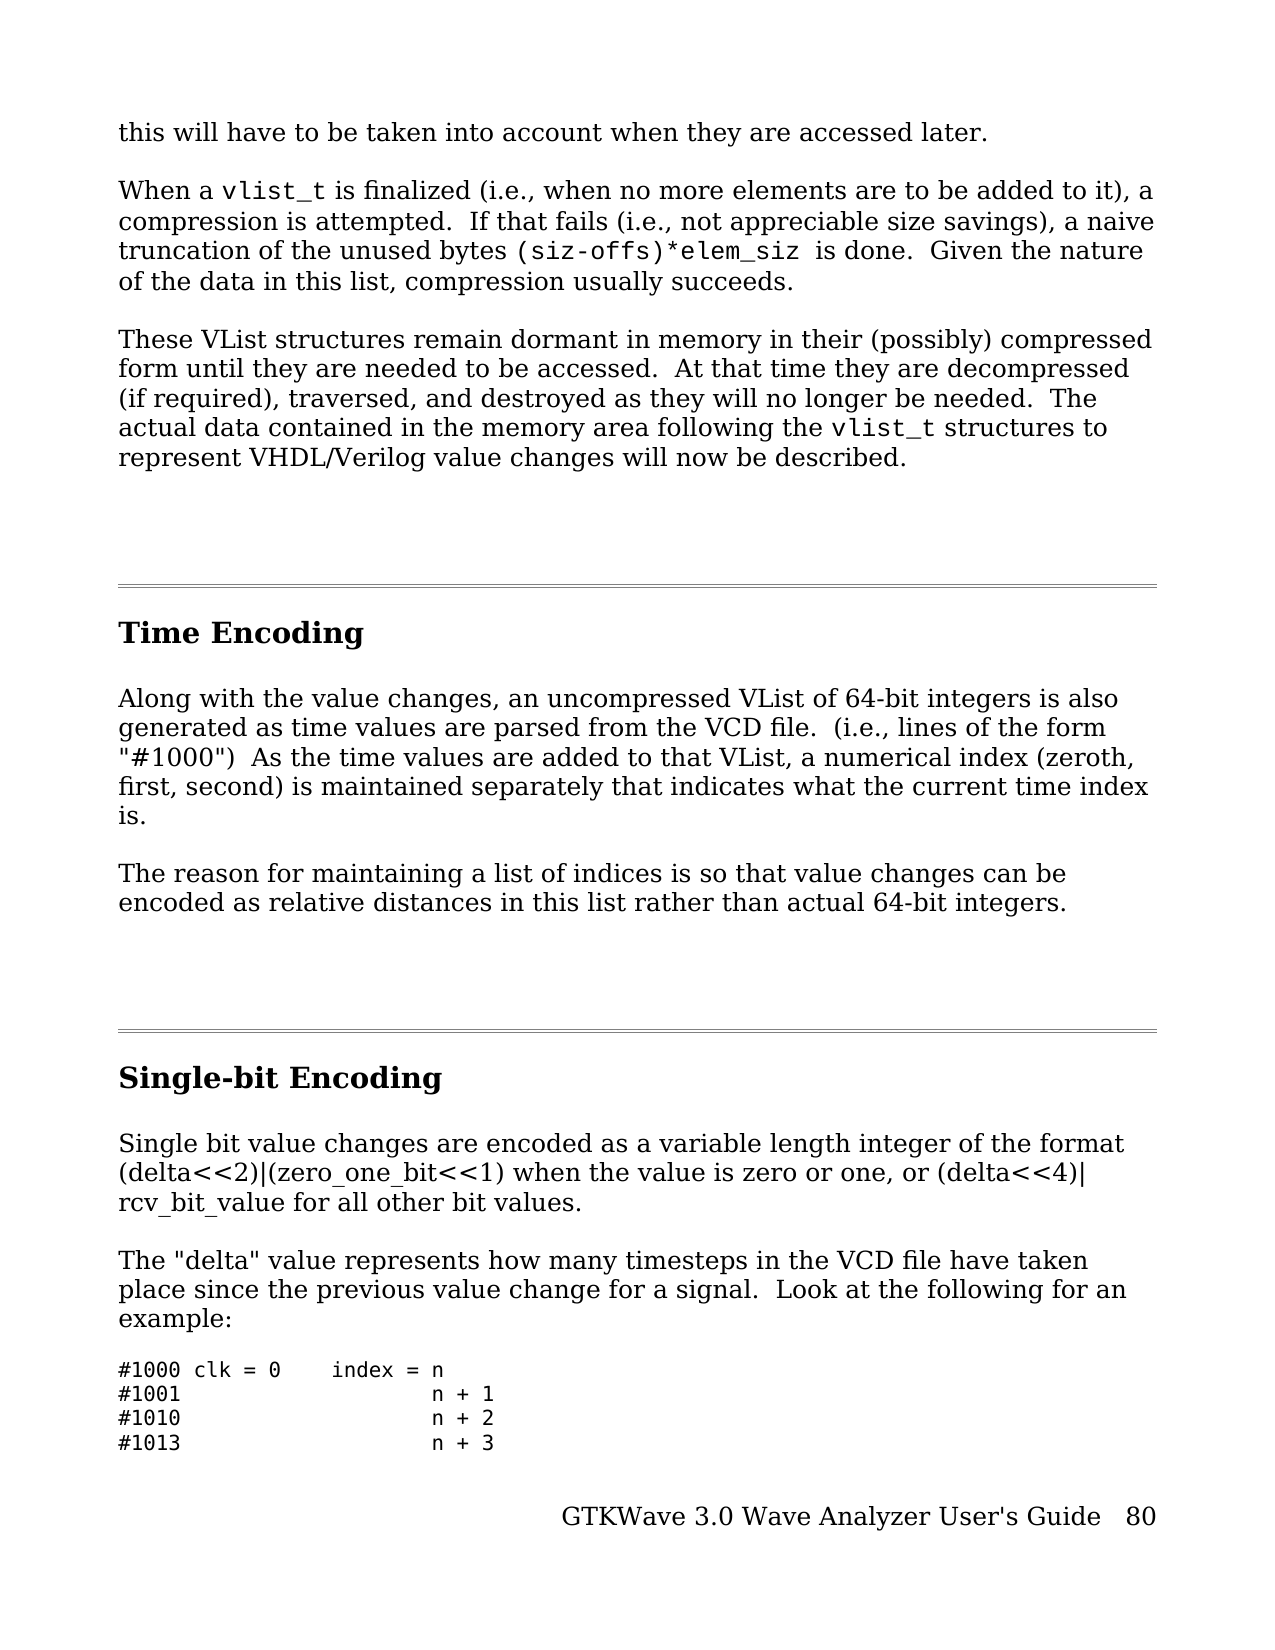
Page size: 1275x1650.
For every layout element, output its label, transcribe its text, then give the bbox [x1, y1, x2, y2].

text Single-bit Encoding [118, 1061, 1157, 1096]
text #1001 n + 1 [118, 1382, 1157, 1406]
text The reason for maintaining a list of indices is so that value changes can be encoded as relative distances in this list rather than actual 64-bit integers. [118, 859, 1157, 918]
text this will have to be taken into account when they are accessed later. [118, 118, 1157, 147]
text These VList structures remain dormant in memory in their (possibly) compressed form until they are needed to be accessed. At that time they are decompressed (if required), traversed, and destroyed as they will no longer be needed. The actual data contained in the memory area following the vlist_t structures to represent VHDL/Verilog value changes will now be described. [118, 325, 1157, 473]
text When a vlist_t is finalized (i.e., when no more elements are to be added to it), a compression is attempted. If that fails (i.e., not appreciable size savings), a naive truncation of the unused bytes (siz-offs)*elem_siz is done. Given the nature of the data in this list, compression usually succeeds. [118, 176, 1157, 296]
text Single bit value changes are encoded as a variable length integer of the format (delta<<2)|(zero_one_bit<<1) when the value is zero or one, or (delta<<4)|rcv_bit_value for all other bit values. [118, 1129, 1157, 1217]
text #1013 n + 3 [118, 1431, 1157, 1455]
text Time Encoding [118, 616, 1157, 651]
text Along with the value changes, an uncompressed VList of 64-bit integers is also generated as time values are parsed from the VCD file. (i.e., lines of the form "#1000") As the time values are added to that VList, a numerical index (zeroth, first, second) is maintained separately that indicates what the current time index is. [118, 684, 1157, 830]
text #1010 n + 2 [118, 1406, 1157, 1431]
text #1000 clk = 0 index = n [118, 1358, 1157, 1382]
text The "delta" value represents how many timesteps in the VCD file have taken place since the previous value change for a signal. Look at the following for an example: [118, 1246, 1157, 1334]
